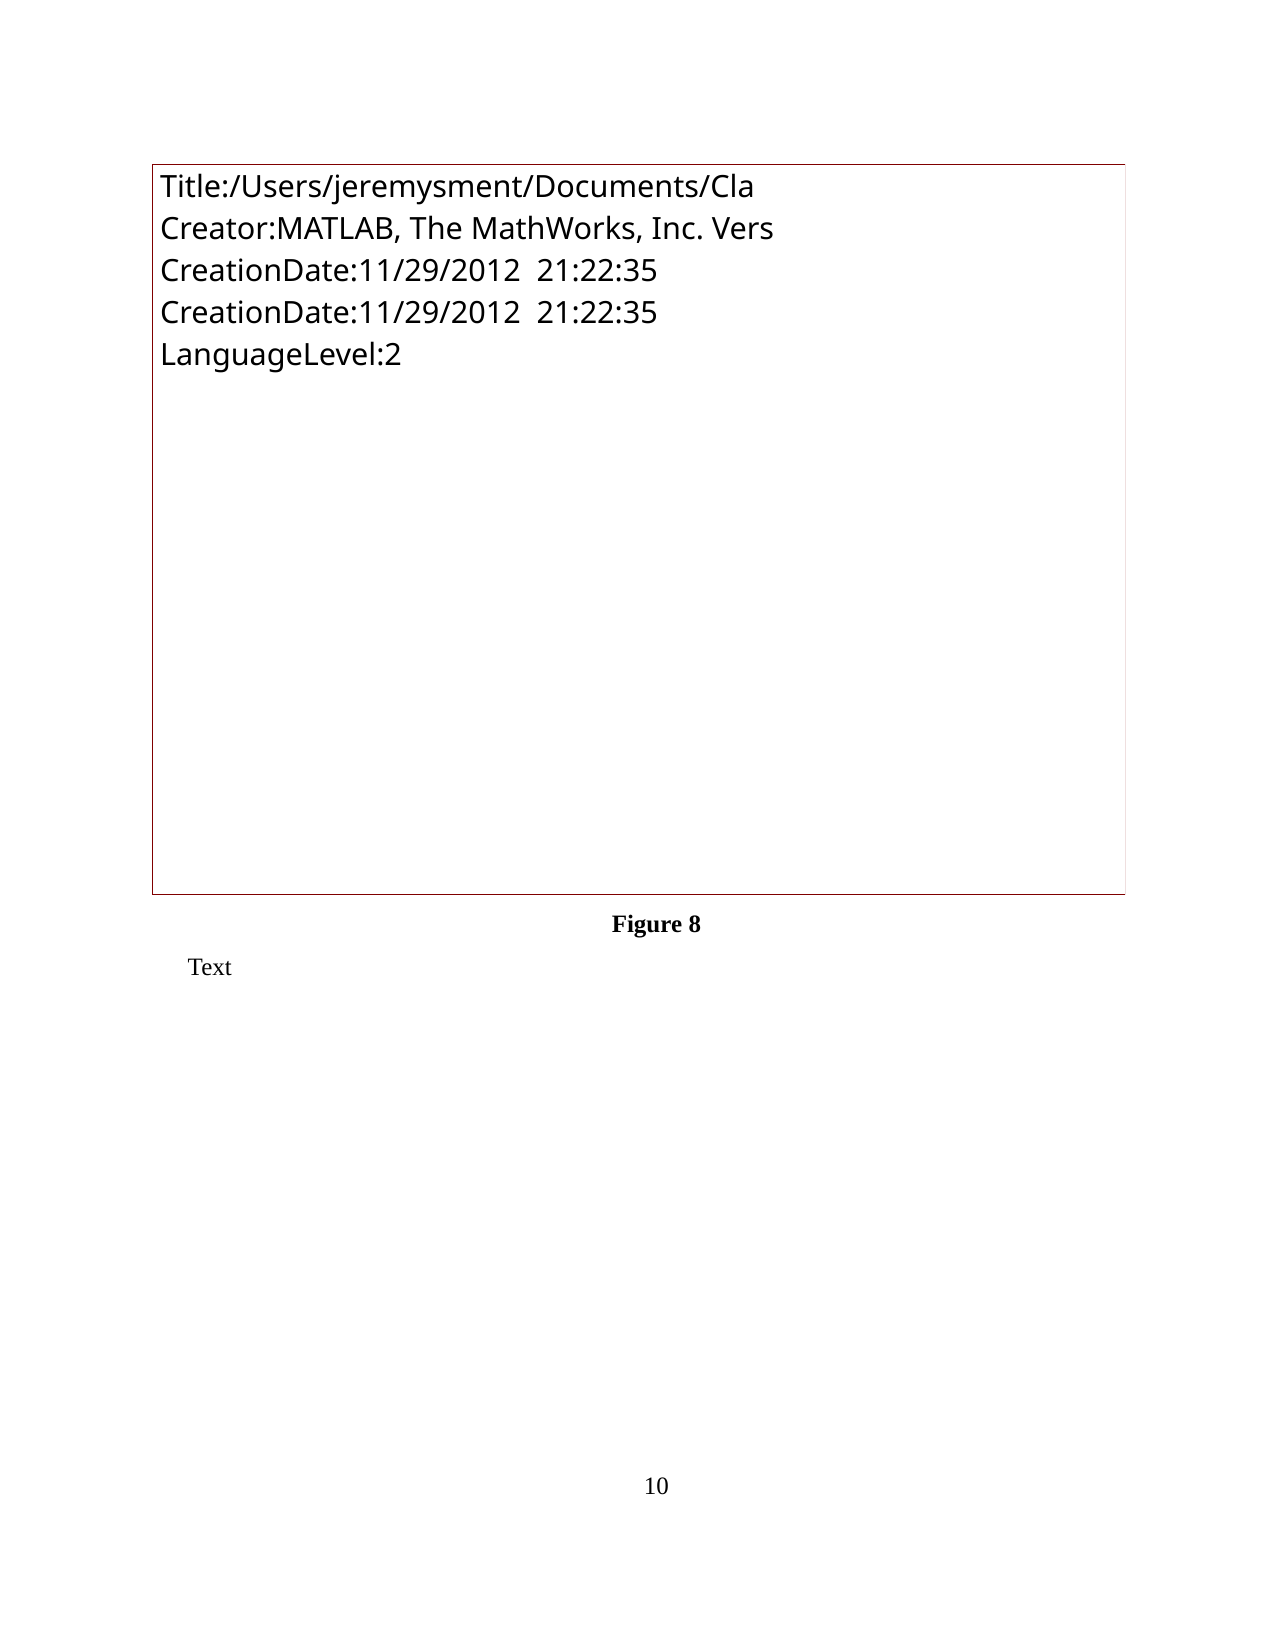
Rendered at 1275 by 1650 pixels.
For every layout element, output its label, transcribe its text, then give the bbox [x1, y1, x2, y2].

text Figure [150, 162, 1125, 937]
text Text [150, 937, 1125, 981]
text [150, 150, 1125, 162]
